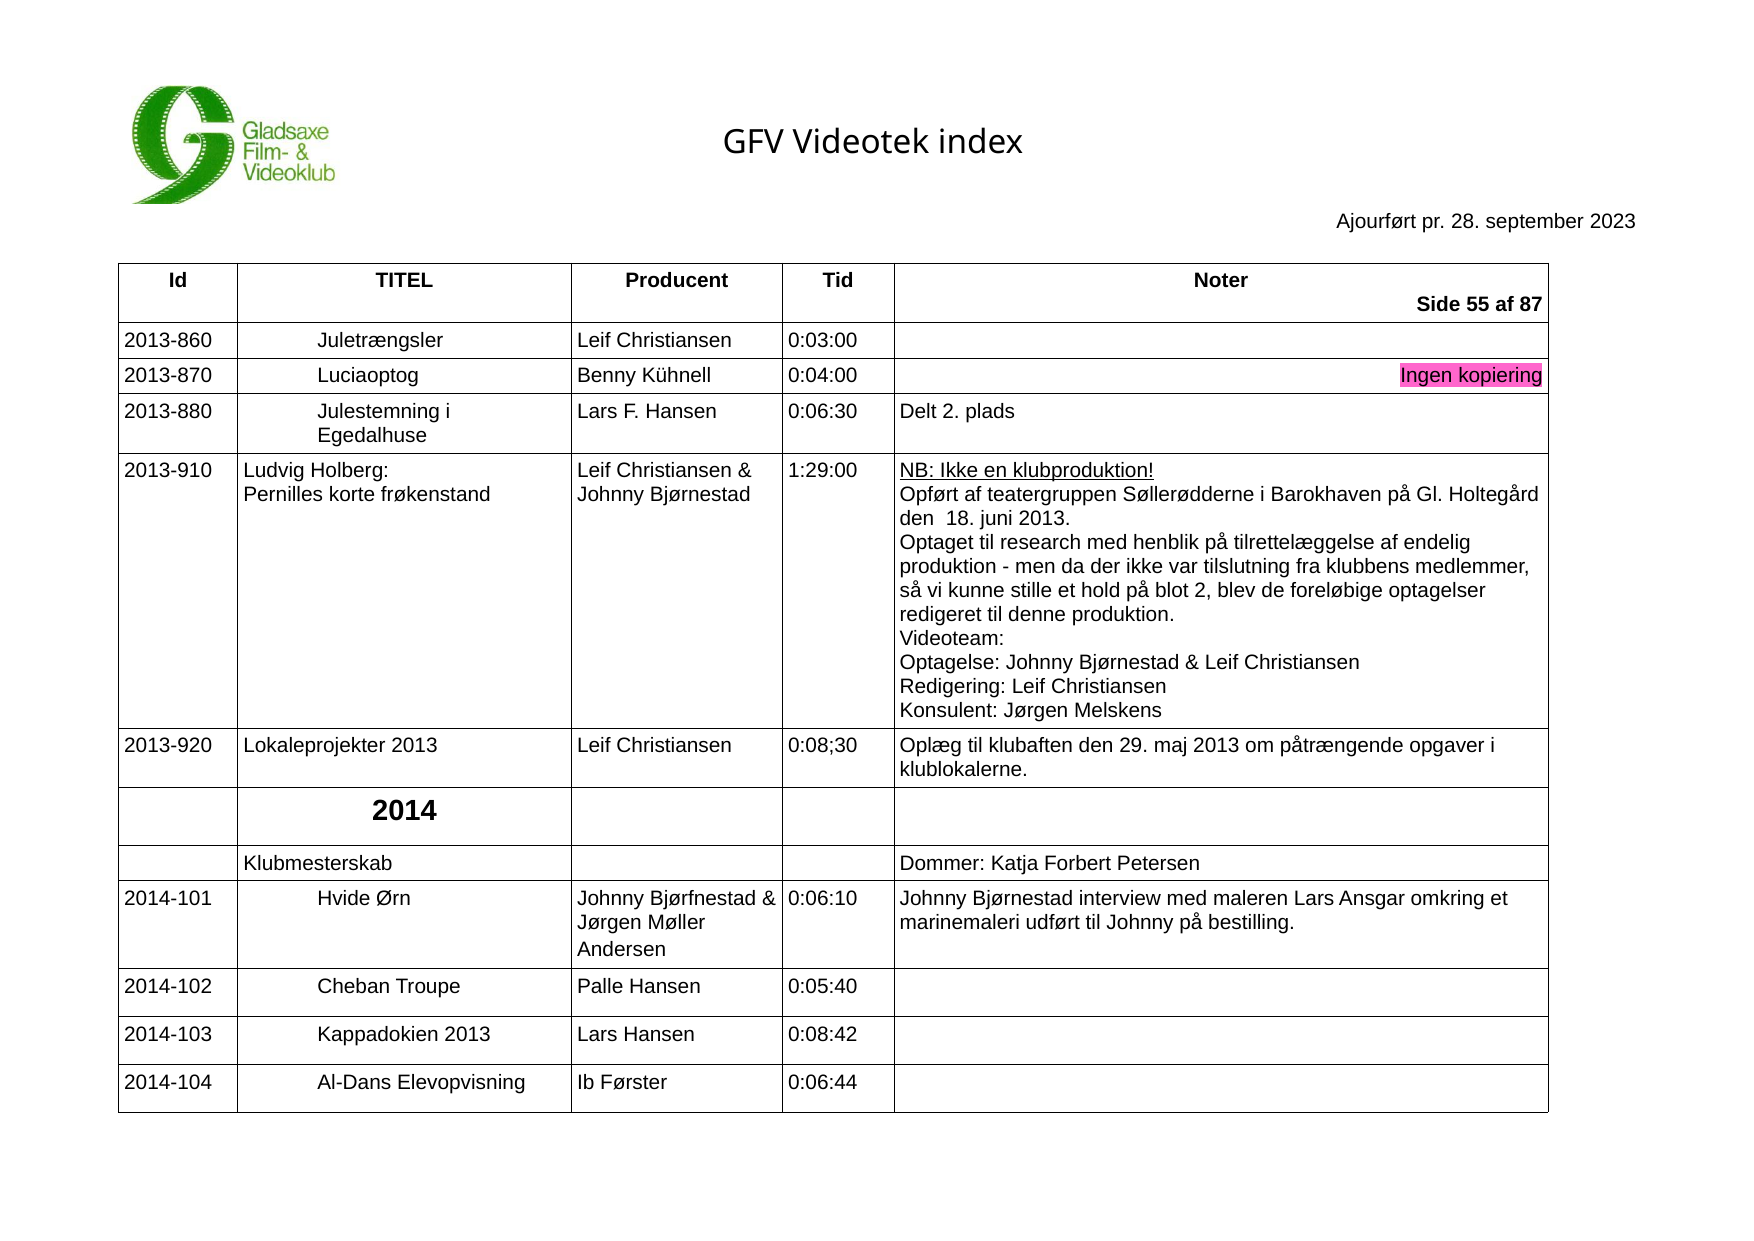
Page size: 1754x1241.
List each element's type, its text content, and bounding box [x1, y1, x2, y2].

table_cell Al-Dans Elevopvisning [238, 1065, 571, 1112]
table_cell [895, 788, 1548, 844]
table_cell [119, 846, 237, 880]
table_cell 0:04:00 [783, 359, 894, 393]
picture [131, 85, 348, 204]
table_header Id [119, 264, 237, 322]
table_header Producent­ [572, 264, 782, 322]
table_cell 2014-101 [119, 881, 237, 968]
table_cell [895, 1065, 1548, 1112]
table_cell 0:08;30 [783, 729, 894, 787]
table_cell Palle Hansen [572, 969, 782, 1016]
table_cell [119, 788, 237, 844]
table_cell Ingen kopiering [895, 359, 1548, 393]
table_cell Leif Christiansen [572, 729, 782, 787]
table_cell 2014-102 [119, 969, 237, 1016]
table_cell [572, 788, 782, 844]
table_cell [783, 788, 894, 844]
table_header TITEL [238, 264, 571, 322]
table_cell Johnny Bjørfnestad & Jørgen Møller Andersen [572, 881, 782, 968]
table_cell Hvide Ørn [238, 881, 571, 968]
table_cell 2013-880 [119, 394, 237, 452]
table_cell Leif Christiansen [572, 323, 782, 357]
table_cell Dommer: Katja Forbert Petersen [895, 846, 1548, 880]
table_cell 2014-103 [119, 1017, 237, 1064]
table_cell 2013-920 [119, 729, 237, 787]
table_cell Julestemning i Egedalhuse [238, 394, 571, 452]
table_cell 2013-860 [119, 323, 237, 357]
table_cell 0:03:00 [783, 323, 894, 357]
table_cell Johnny Bjørnestad interview med maleren Lars Ansgar omkring et marinemaleri udført til Johnny på bestilling. [895, 881, 1548, 968]
table_cell Juletrængsler [238, 323, 571, 357]
table_cell [783, 846, 894, 880]
table_cell NB: Ikke en klubproduktion! Opført af teatergruppen Søllerødderne i Barokhaven på Gl. Holtegård den 18. juni 2013. Optaget til research med henblik på tilrettelæggelse af endelig produktion - men da der ikke var tilslutning fra klubbens medlemmer, så vi kunne stille et hold på blot 2, blev de foreløbige optagelser redigeret til denne produktion. Videoteam: Optagelse: Johnny Bjørnestad & Leif Christiansen Redigering: Leif Christiansen Konsulent: Jørgen Melskens [895, 454, 1548, 727]
table_cell 0:08:42 [783, 1017, 894, 1064]
table_header Noter Side 87 af 87 [895, 264, 1548, 322]
table_cell Cheban Troupe [238, 969, 571, 1016]
table_header Tid [783, 264, 894, 322]
table_cell Lars F. Hansen [572, 394, 782, 452]
table_cell [895, 969, 1548, 1016]
table_cell Ludvig Holberg: Pernilles korte frøkenstand [238, 454, 571, 727]
table_cell Lokaleprojekter 2013 [238, 729, 571, 787]
table_cell 2013-910 [119, 454, 237, 727]
table_cell Benny Kühnell [572, 359, 782, 393]
table_cell Luciaoptog [238, 359, 571, 393]
table_cell [572, 846, 782, 880]
table_cell Klubmesterskab [238, 846, 571, 880]
table_cell 2014-104 [119, 1065, 237, 1112]
table_cell 0:06:44 [783, 1065, 894, 1112]
table_cell 1:29:00 [783, 454, 894, 727]
table_cell 2014 [238, 788, 571, 844]
table_cell 0:06:10 [783, 881, 894, 968]
table_cell 0:05:40 [783, 969, 894, 1016]
table_cell Oplæg til klubaften den 29. maj 2013 om påtrængende opgaver i klublokalerne. [895, 729, 1548, 787]
table_cell Leif Christiansen & Johnny Bjørnestad [572, 454, 782, 727]
table_cell 0:06:30 [783, 394, 894, 452]
table_cell [895, 1017, 1548, 1064]
table_cell [895, 323, 1548, 357]
table_cell Lars Hansen [572, 1017, 782, 1064]
table_cell Delt 2. plads [895, 394, 1548, 452]
table_cell Kappadokien 2013 [238, 1017, 571, 1064]
table_cell Ib Førster [572, 1065, 782, 1112]
table_cell 2013-870 [119, 359, 237, 393]
